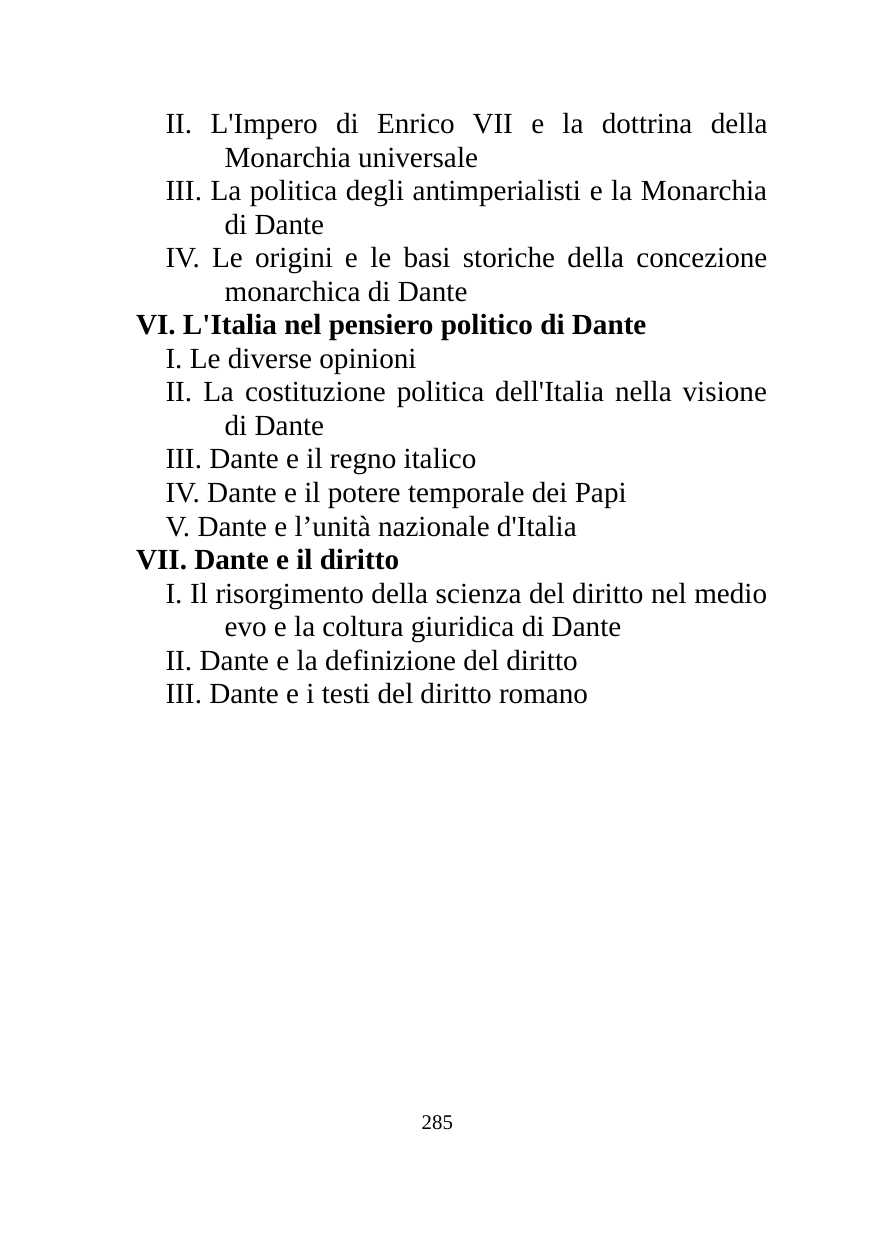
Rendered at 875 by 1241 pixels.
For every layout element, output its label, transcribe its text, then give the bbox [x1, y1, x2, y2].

text I. Le diverse opinioni [165, 341, 768, 374]
text VII. Dante e il diritto [106, 542, 768, 576]
text I. Il risorgimento della scienza del diritto nel medio evo e la coltura giuridica di Dante [165, 576, 768, 643]
text IV. Dante e il potere temporale dei Papi [165, 475, 768, 509]
text V. Dante e l’unità nazionale d'Italia [165, 509, 768, 542]
text VI. L'Italia nel pensiero politico di Dante [106, 307, 768, 341]
text III. La politica degli antimperialisti e la Monarchia di Dante [165, 173, 768, 240]
text IV. Le origini e le basi storiche della concezione monarchica di Dante [165, 240, 768, 307]
text III. Dante e il regno italico [165, 442, 768, 475]
text III. Dante e i testi del diritto romano [165, 676, 768, 710]
text II. La costituzione politica dell'Italia nella visione di Dante [165, 374, 768, 442]
text II. Dante e la definizione del diritto [165, 643, 768, 676]
text II. L'Impero di Enrico VII e la dottrina della Monarchia universale [165, 106, 768, 173]
